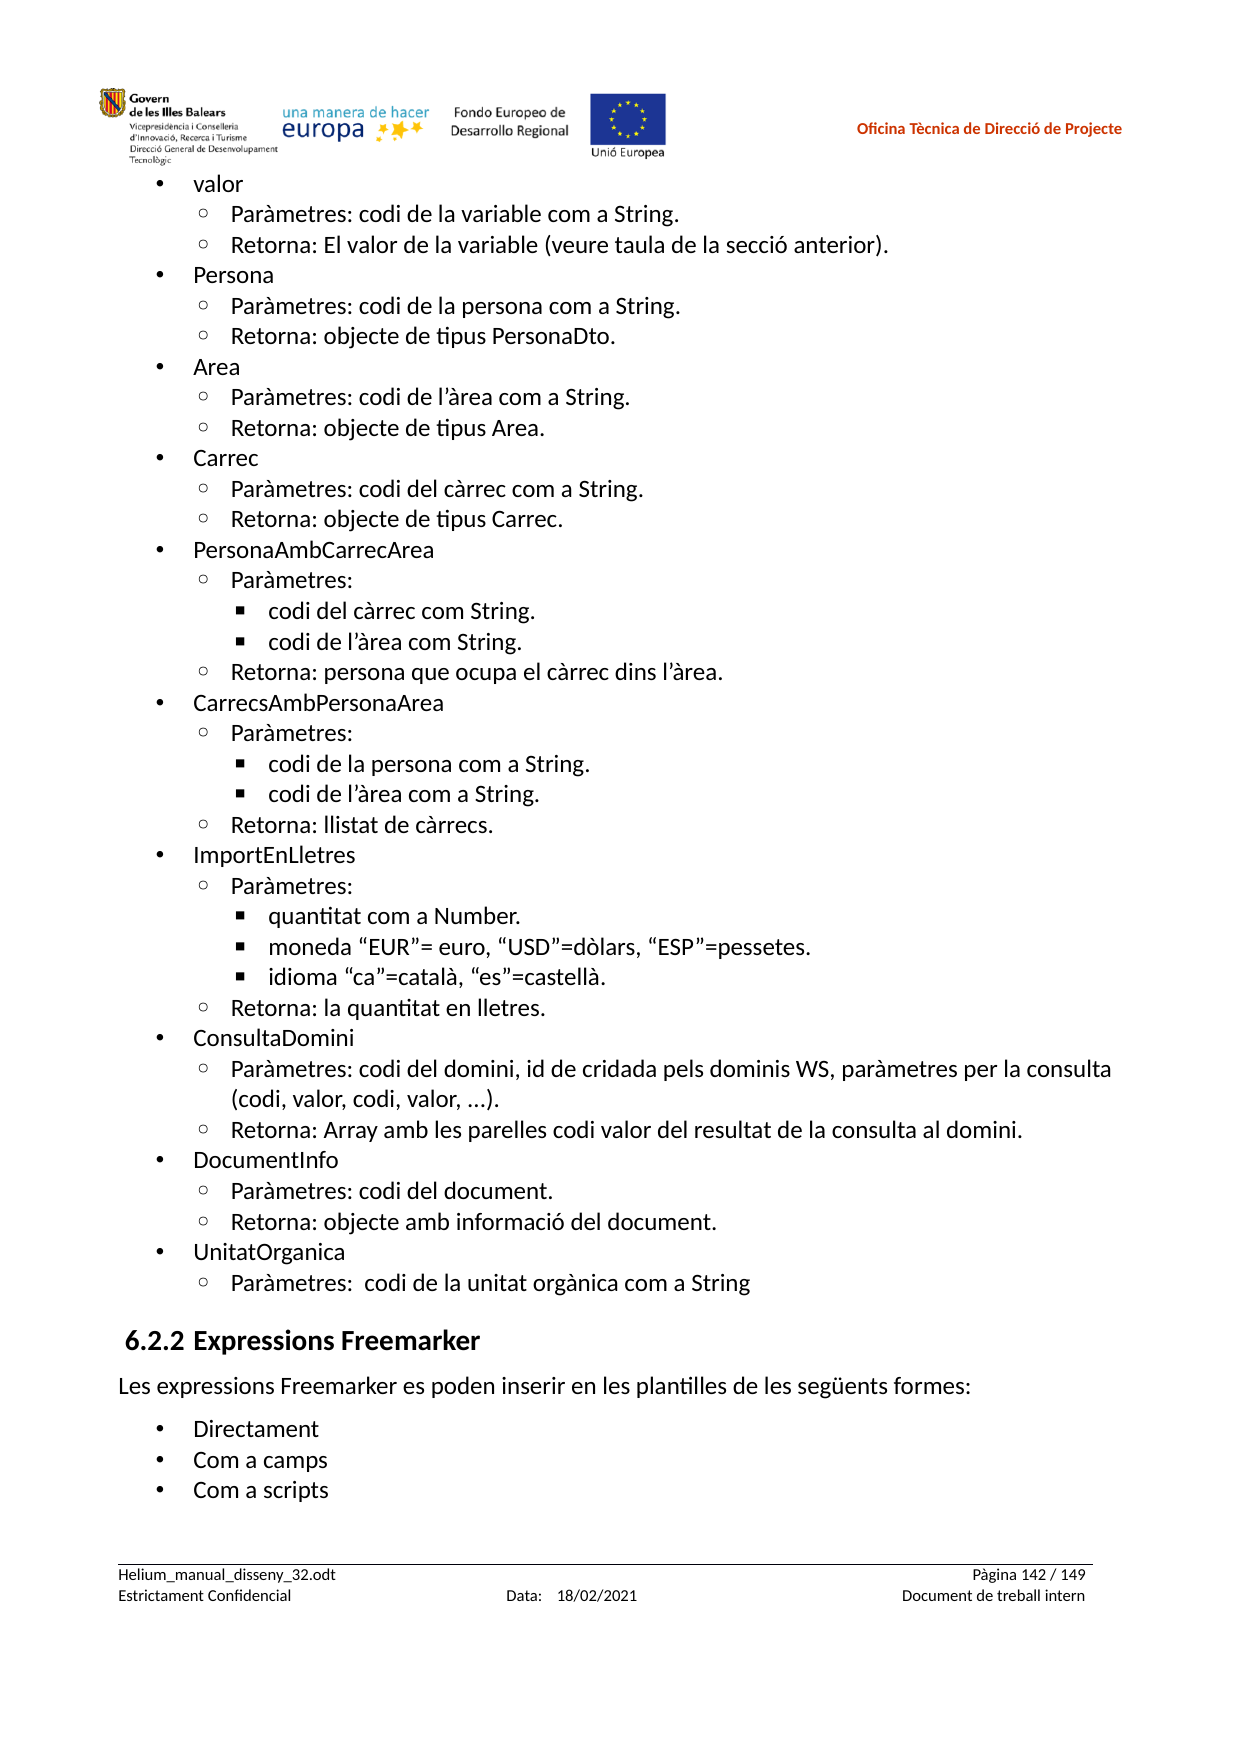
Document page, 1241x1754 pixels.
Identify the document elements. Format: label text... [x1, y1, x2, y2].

list Retorna: Array amb les parelles codi valor del resultat de la consulta al domini. [193, 1114, 1122, 1144]
list Retorna: persona que ocupa el càrrec dins l’àrea. [193, 656, 1122, 687]
list UnitatOrganica [156, 1236, 1122, 1267]
list quantitat com a Number. [231, 900, 1122, 931]
list Persona [156, 259, 1122, 290]
list Retorna: objecte de tipus PersonaDto. [193, 321, 1122, 351]
subtitle Expressions Freemarker [118, 1322, 1122, 1358]
list Area [156, 351, 1122, 382]
list Retorna: objecte de tipus Area. [193, 412, 1122, 443]
list Retorna: El valor de la variable (veure taula de la secció anterior). [193, 229, 1122, 259]
list Paràmetres: codi del càrrec com a String. [193, 473, 1122, 504]
list Directament [156, 1413, 1122, 1444]
list Retorna: llistat de càrrecs. [193, 809, 1122, 839]
list codi del càrrec com String. [231, 595, 1122, 626]
list codi de l’àrea com a String. [231, 778, 1122, 809]
list codi de la persona com a String. [231, 748, 1122, 778]
list Com a scripts [156, 1474, 1122, 1505]
list Paràmetres: [193, 870, 1122, 900]
list idioma “ca”=català, “es”=castellà. [231, 961, 1122, 992]
list Paràmetres: [193, 565, 1122, 595]
list Paràmetres: [193, 717, 1122, 748]
list Com a camps [156, 1444, 1122, 1474]
list Paràmetres: codi de la unitat orgànica com a String [193, 1267, 1122, 1297]
list ConsultaDomini [156, 1022, 1122, 1053]
list Carrec [156, 443, 1122, 473]
list Paràmetres: codi del document. [193, 1175, 1122, 1206]
list Retorna: objecte de tipus Carrec. [193, 504, 1122, 534]
list Paràmetres: codi del domini, id de cridada pels dominis WS, paràmetres per la consulta (codi, valor, codi, valor, ...). [193, 1053, 1122, 1114]
list CarrecsAmbPersonaArea [156, 687, 1122, 717]
text Les expressions Freemarker es poden inserir en les plantilles de les següents formes: [118, 1370, 1122, 1401]
list moneda “EUR”= euro, “USD”=dòlars, “ESP”=pessetes. [231, 931, 1122, 961]
list ImportEnLletres [156, 839, 1122, 870]
list PersonaAmbCarrecArea [156, 534, 1122, 565]
list codi de l’àrea com String. [231, 626, 1122, 656]
list Retorna: objecte amb informació del document. [193, 1206, 1122, 1236]
list Retorna: la quantitat en lletres. [193, 992, 1122, 1022]
picture [99, 87, 668, 166]
list Paràmetres: codi de l’àrea com a String. [193, 382, 1122, 412]
list DocumentInfo [156, 1144, 1122, 1175]
list Paràmetres: codi de la variable com a String. [193, 198, 1122, 229]
list Paràmetres: codi de la persona com a String. [193, 290, 1122, 321]
list valor [156, 168, 1122, 198]
